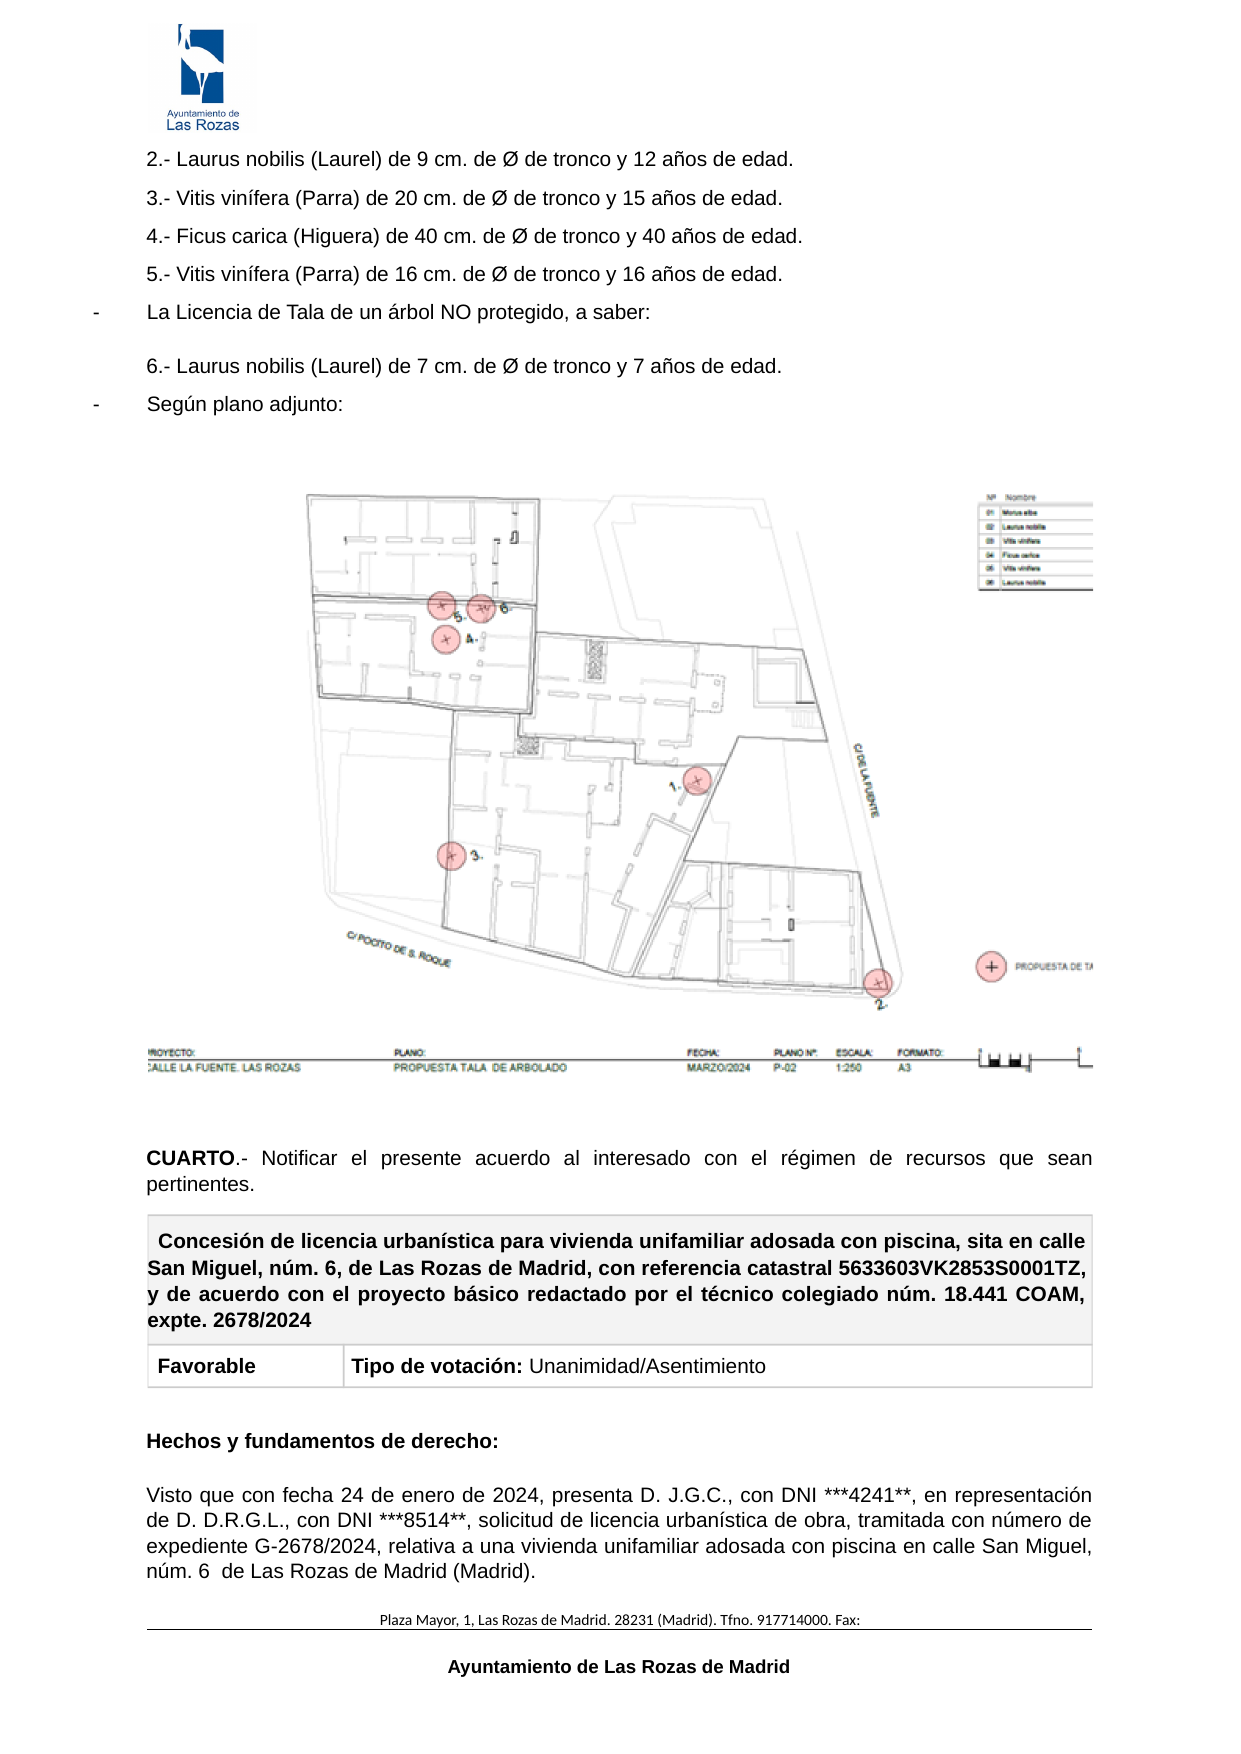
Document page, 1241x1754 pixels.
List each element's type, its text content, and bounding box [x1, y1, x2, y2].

text 3.- Vitis vinífera (Parra) de 20 cm. de Ø de tronco y 15 años de edad. [146, 185, 1094, 209]
list La Licencia de Tala de un árbol NO protegido, a saber: [93, 300, 1094, 324]
text CUARTO.- Notificar el presente acuerdo al interesado con el régimen de recursos que sean pertinentes. [146, 1146, 1094, 1195]
text Visto que con fecha 24 de enero de 2024, presenta D. J.G.C., con DNI ***4241**, en representación de D. D.R.G.L., con DNI ***8514**, solicitud de licencia urbanística de obra, tramitada con número de expediente G-2678/2024, relativa a una vivienda unifamiliar adosada con piscina en calle San Miguel, núm. 6 de Las Rozas de Madrid (Madrid). [146, 1482, 1094, 1583]
text 5.- Vitis vinífera (Parra) de 16 cm. de Ø de tronco y 16 años de edad. [146, 262, 1094, 286]
text Hechos y fundamentos de derecho: [146, 1428, 1087, 1452]
text 4.- Ficus carica (Higuera) de 40 cm. de Ø de tronco y 40 años de edad. [146, 223, 1094, 247]
text Favorable [149, 1353, 342, 1377]
text 6.- Laurus nobilis (Laurel) de 7 cm. de Ø de tronco y 7 años de edad. [146, 354, 1094, 378]
list Según plano adjunto: [93, 392, 1094, 416]
text 2.- Laurus nobilis (Laurel) de 9 cm. de Ø de tronco y 12 años de edad. [146, 147, 1094, 171]
text Tipo de votación: Unanimidad/Asentimiento [345, 1353, 1090, 1377]
